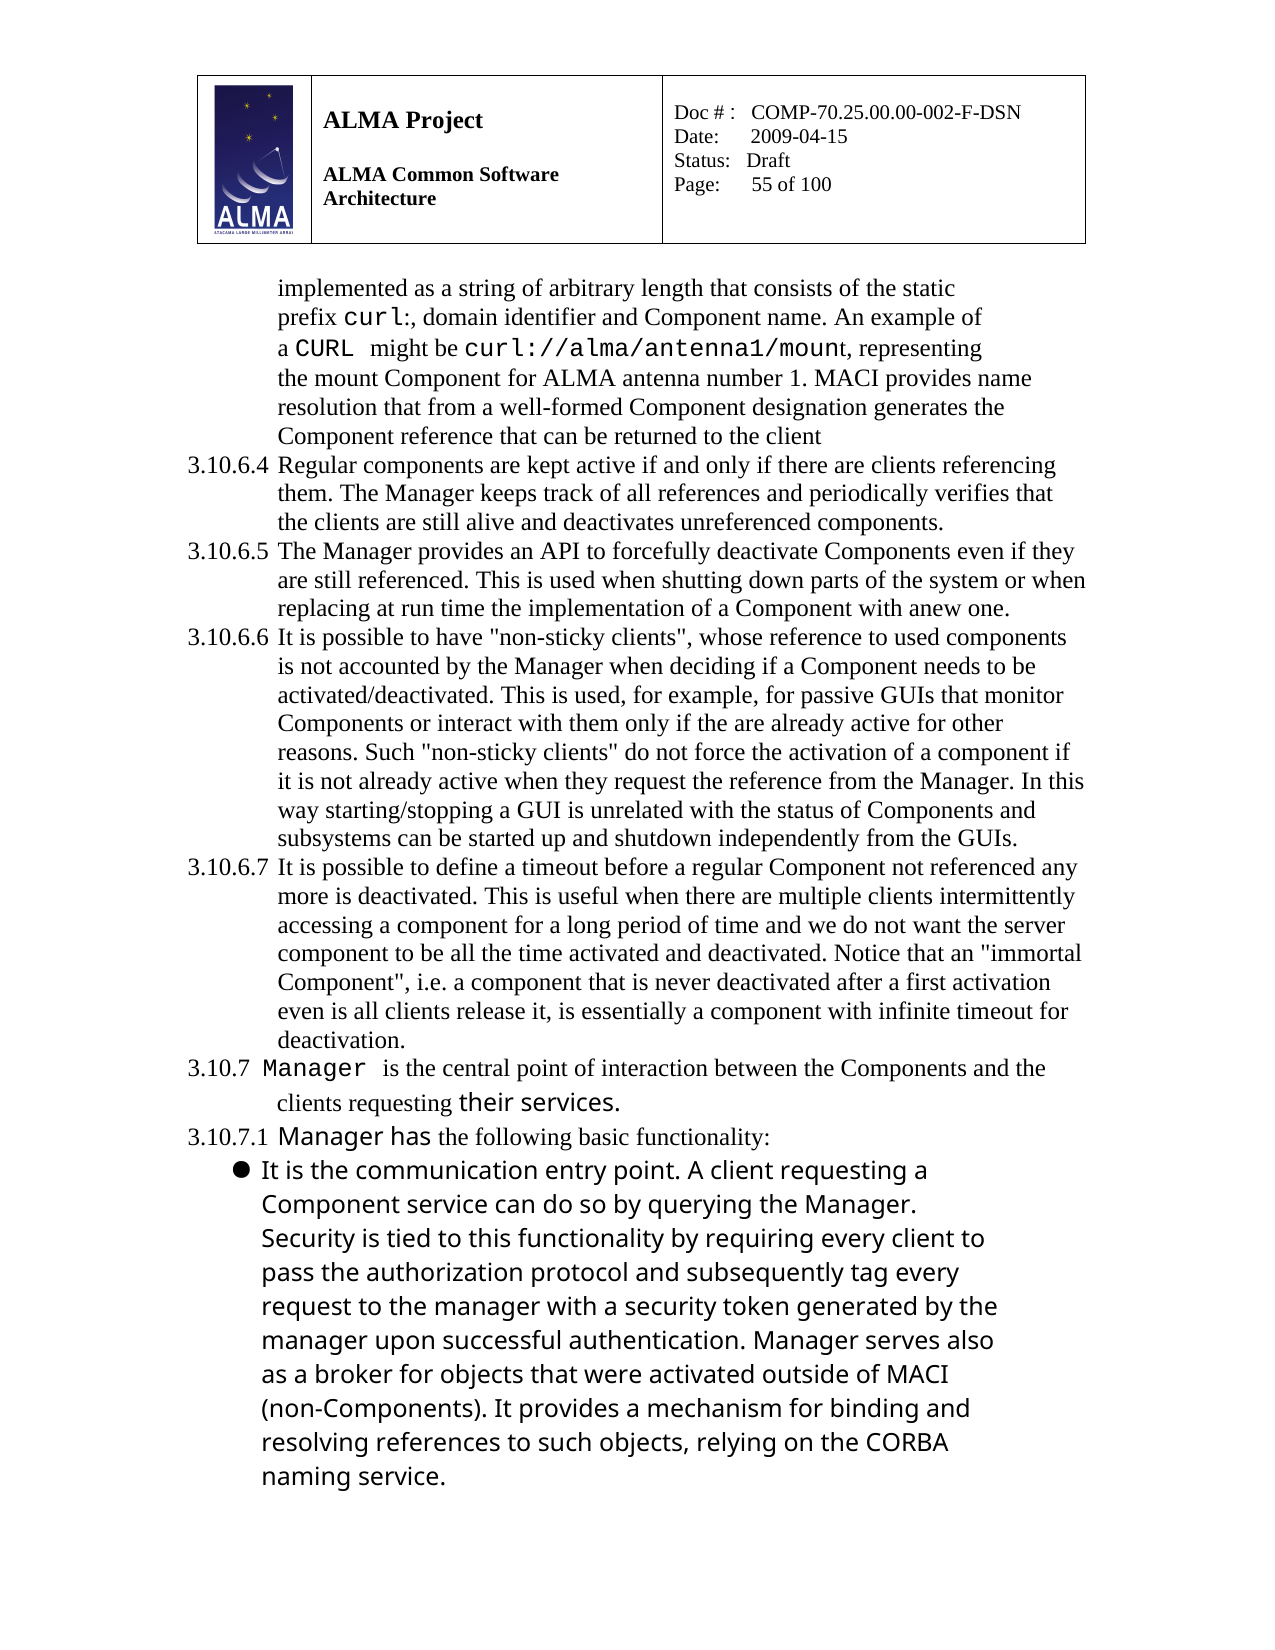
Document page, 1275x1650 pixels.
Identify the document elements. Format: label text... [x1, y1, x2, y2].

picture [214, 85, 293, 235]
subtitle The Manager provides an API to forcefully deactivate Components even if they are still referenced. This is used when shutting down parts of the system or when replacing at run time the implementation of a Component with anew one. [187, 536, 1087, 622]
subtitle Regular components are kept active if and only if there are clients referencing them. The Manager keeps track of all references and periodically verifies that the clients are still alive and deactivates unreferenced components. [187, 450, 1087, 536]
subtitle implemented as a string of arbitrary length that consists of the static prefix curl:, domain identifier and Component name. An example of a CURL might be curl://alma/antenna1/mount, representing the mount Component for ALMA antenna number 1. MACI provides name resolution that from a well-formed Component designation generates the Component reference that can be returned to the client [187, 273, 1087, 450]
list It is the communication entry point. A client requesting a Component service can do so by querying the Manager. Security is tied to this functionality by requiring every client to pass the authorization protocol and subsequently tag every request to the manager with a security token generated by the manager upon successful authentication. Manager serves also as a broker for objects that were activated outside of MACI (non-Components). It provides a mechanism for binding and resolving references to such objects, relying on the CORBA naming service. [232, 1152, 1012, 1493]
subtitle Manager is the central point of interaction between the Components and the clients requesting their services. [187, 1053, 1087, 1118]
subtitle Manager has the following basic functionality: [187, 1118, 1087, 1152]
subtitle It is possible to have "non-sticky clients", whose reference to used components is not accounted by the Manager when deciding if a Component needs to be activated/deactivated. This is used, for example, for passive GUIs that monitor Components or interact with them only if the are already active for other reasons. Such "non-sticky clients" do not force the activation of a component if it is not already active when they request the reference from the Manager. In this way starting/stopping a GUI is unrelated with the status of Components and subsystems can be started up and shutdown independently from the GUIs. [187, 622, 1087, 852]
subtitle It is possible to define a timeout before a regular Component not referenced any more is deactivated. This is useful when there are multiple clients intermittently accessing a component for a long period of time and we do not want the server component to be all the time activated and deactivated. Notice that an "immortal Component", i.e. a component that is never deactivated after a first activation even is all clients release it, is essentially a component with infinite timeout for deactivation. [187, 852, 1087, 1053]
